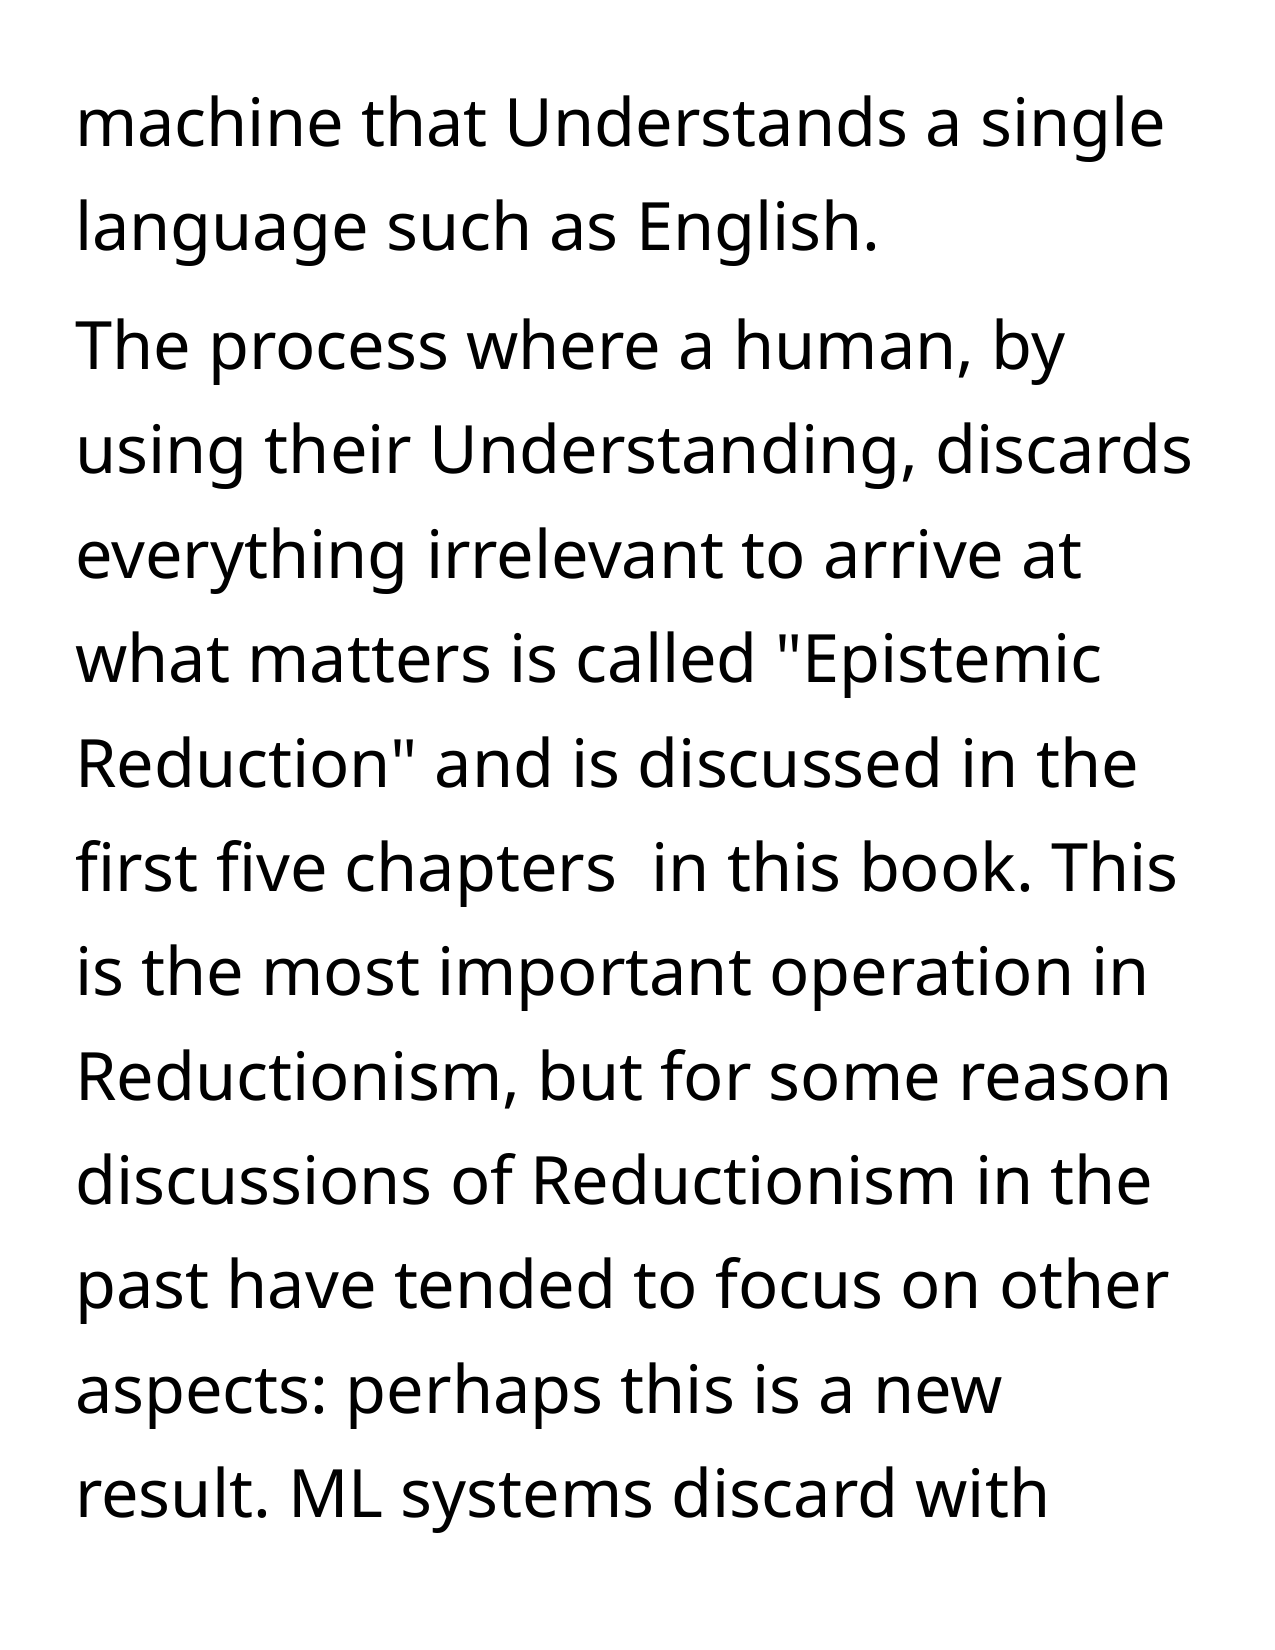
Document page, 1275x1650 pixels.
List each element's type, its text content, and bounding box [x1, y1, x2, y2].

text machine that Understands a single language such as English. [75, 75, 1200, 270]
text The process where a human, by using their Understanding, discards everything irrelevant to arrive at what matters is called "Epistemic Reduction" and is discussed in the first five chapters in this book. This is the most important operation in Reductionism, but for some reason discussions of Reductionism in the past have tended to focus on other aspects: perhaps this is a new result. ML systems discard with [75, 298, 1200, 1537]
